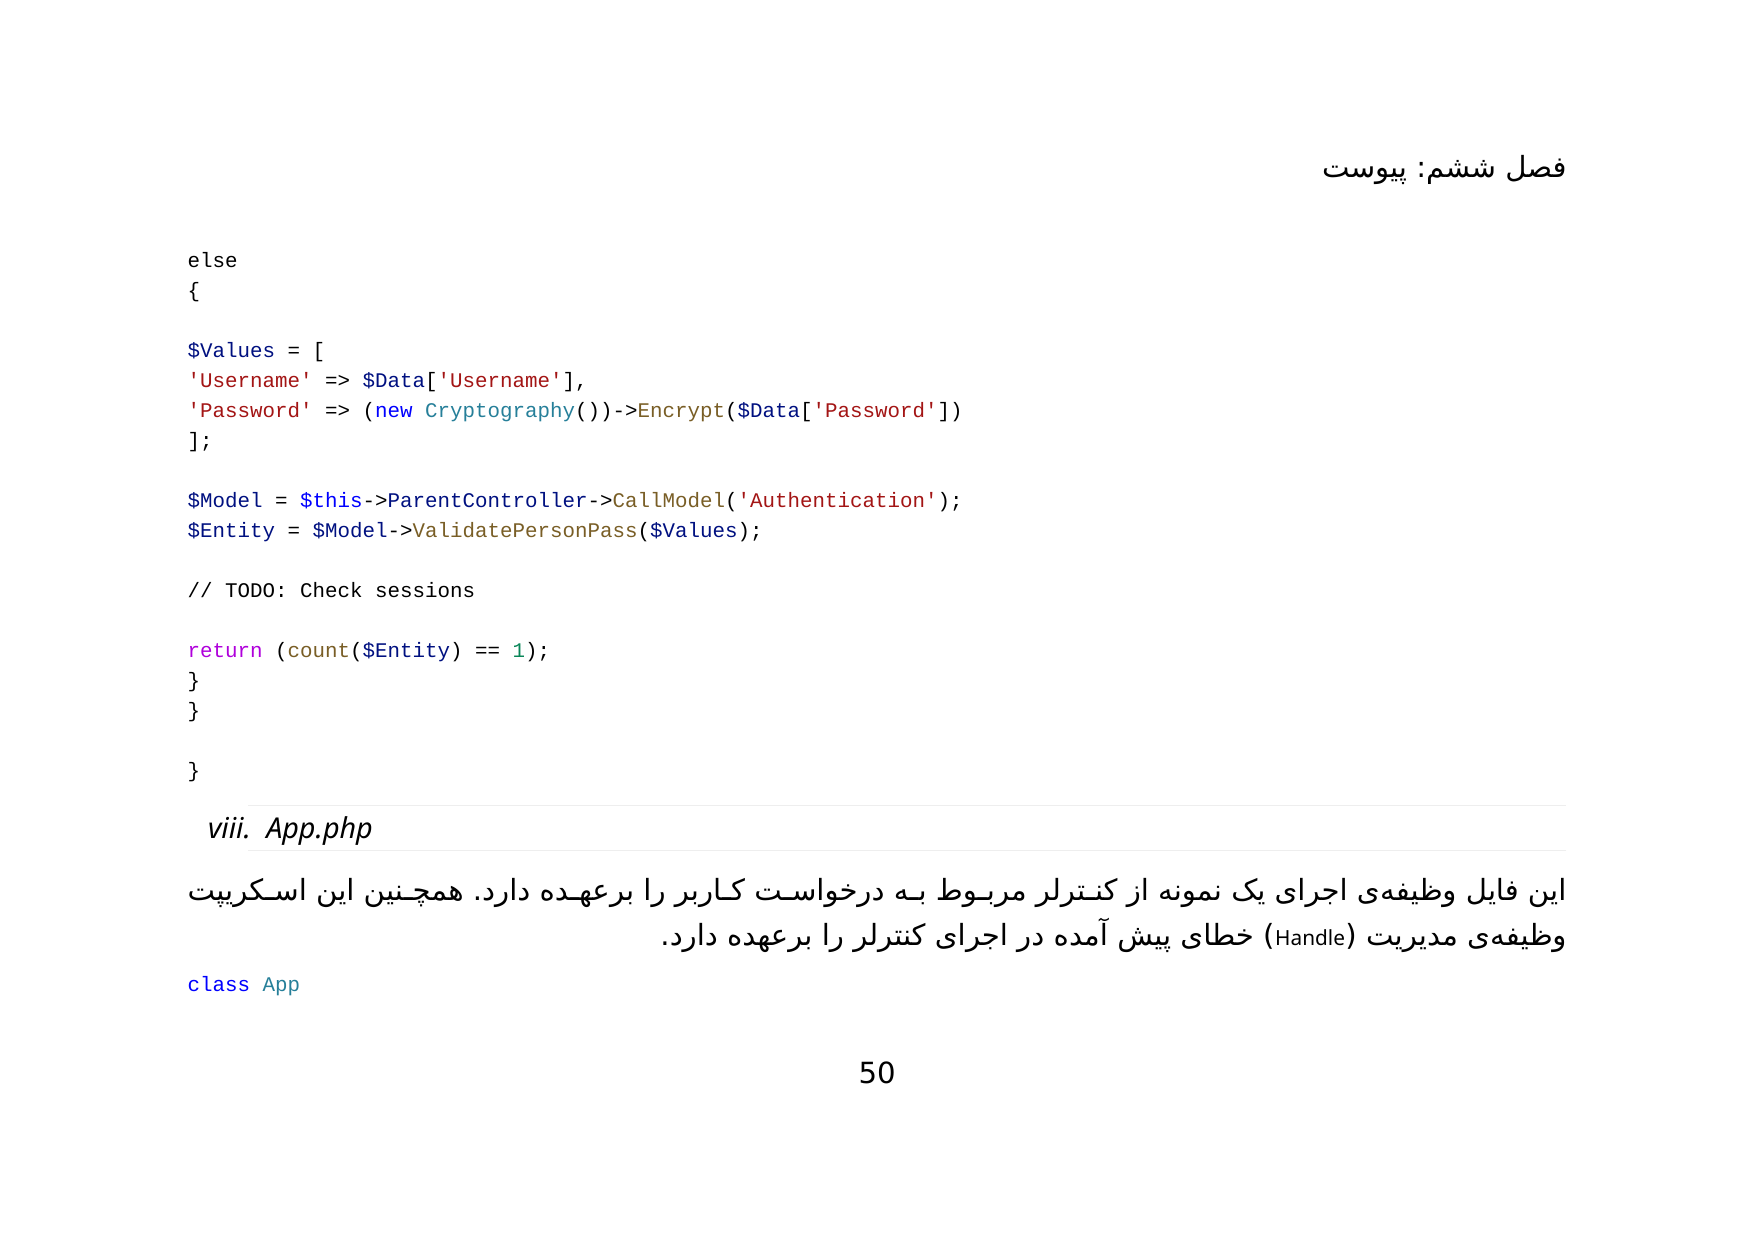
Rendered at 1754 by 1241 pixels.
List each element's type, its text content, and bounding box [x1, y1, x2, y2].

text $Entity = $Model->ValidatePersonPass($Values); [187, 514, 1566, 544]
text ]; [187, 424, 1566, 454]
text $Model = $this->ParentController->CallModel('Authentication'); [187, 484, 1566, 514]
text class App [187, 967, 1566, 997]
text // TODO: Check sessions [187, 574, 1566, 604]
subtitle App.php [248, 806, 1566, 850]
text { [187, 274, 1566, 304]
text } [187, 694, 1566, 724]
text این فایل وظیفه‌ی اجرای یک نمونه از کنترلر مربوط به درخواست کاربر را برعهده دارد. همچنین این اسکریپت وظیفه‌ی مدیریت (Handle) خطای پیش آمده در اجرای کنترلر را برعهده دارد. [187, 863, 1566, 953]
text } [187, 754, 1566, 784]
text $Values = [ [187, 334, 1566, 364]
text 'Username' => $Data['Username'], [187, 364, 1566, 394]
text return (count($Entity) == 1); [187, 634, 1566, 664]
text } [187, 664, 1566, 694]
text else [187, 244, 1566, 274]
text 'Password' => (new Cryptography())->Encrypt($Data['Password']) [187, 394, 1566, 424]
